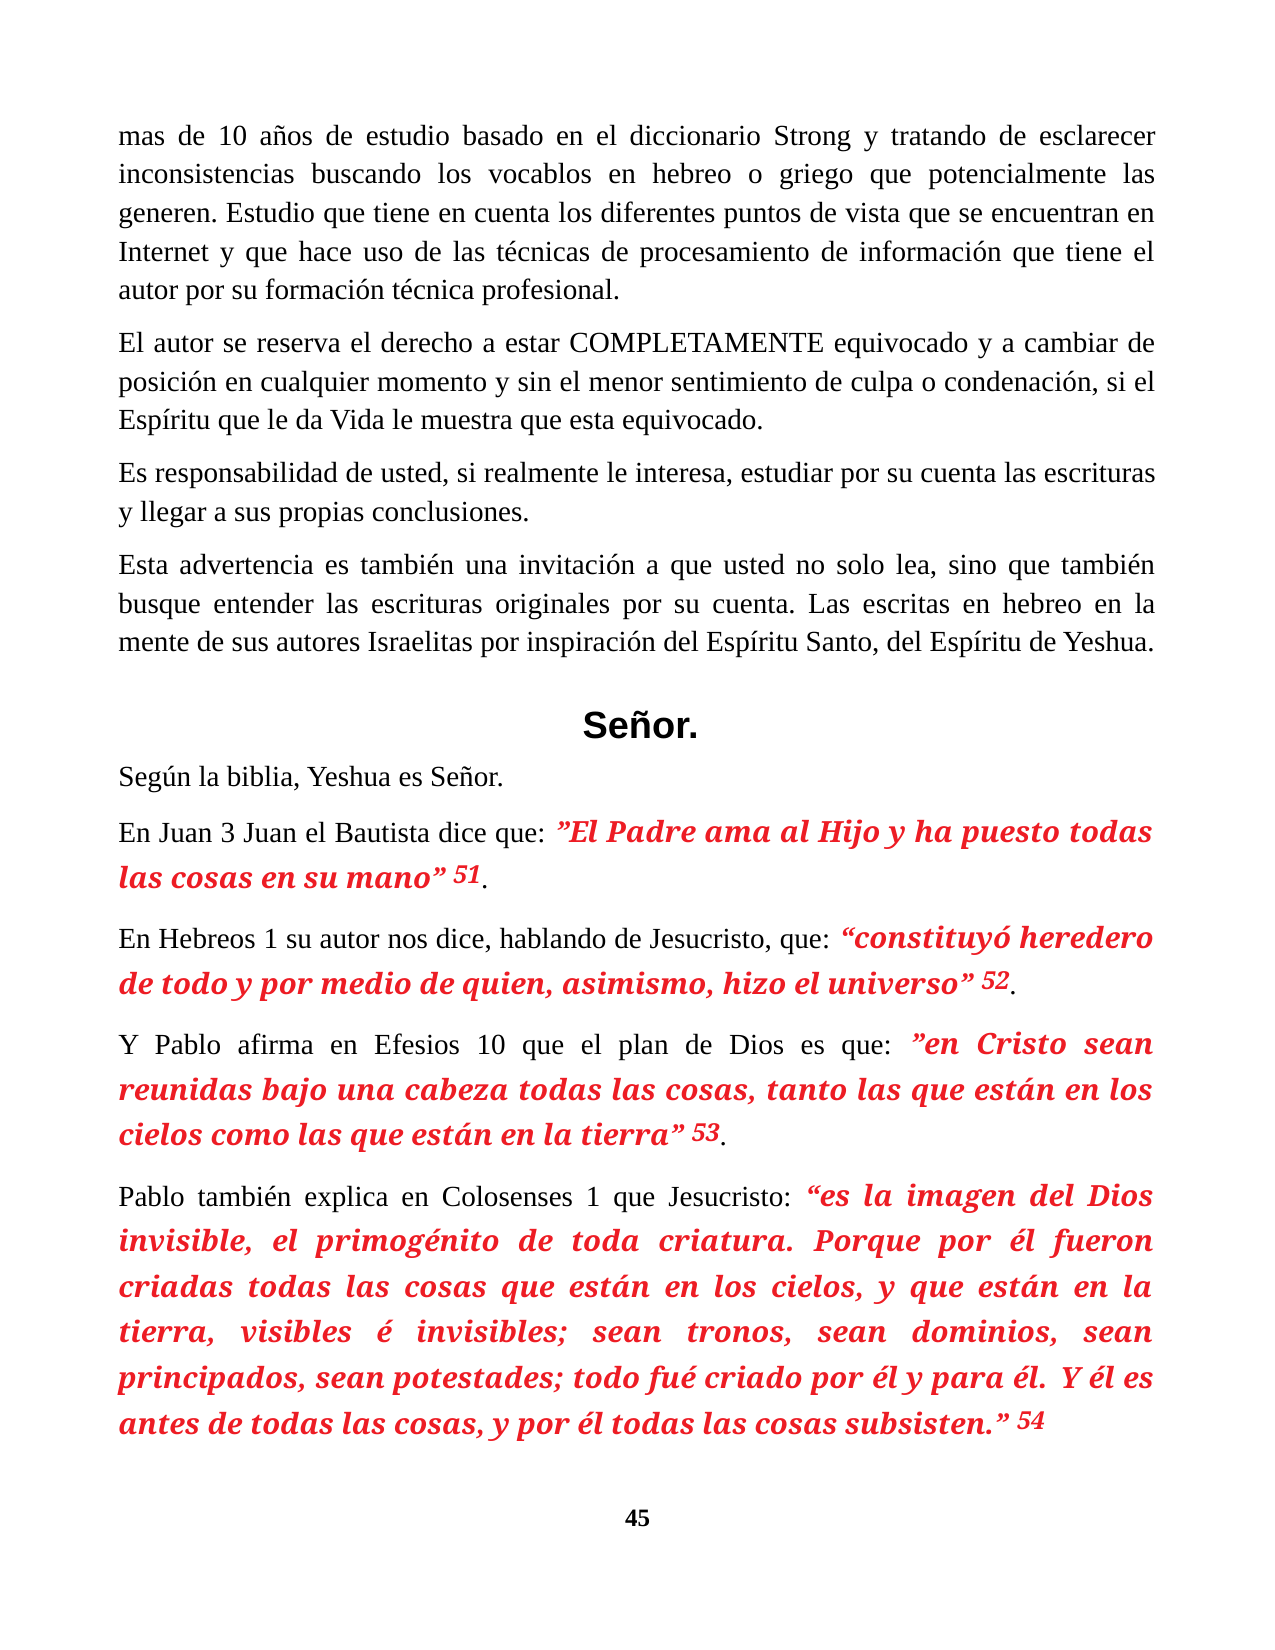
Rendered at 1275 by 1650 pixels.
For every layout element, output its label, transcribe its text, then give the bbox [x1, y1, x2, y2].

text El autor se reserva el derecho a estar COMPLETAMENTE equivocado y a cambiar de posición en cualquier momento y sin el menor sentimiento de culpa o condenación, si el Espíritu que le da Vida le muestra que esta equivocado. [118, 325, 1157, 436]
text mas de 10 años de estudio basado en el diccionario Strong y tratando de esclarecer inconsistencias buscando los vocablos en hebreo o griego que potencialmente las generen. Estudio que tiene en cuenta los diferentes puntos de vista que se encuentran en Internet y que hace uso de las técnicas de procesamiento de información que tiene el autor por su formación técnica profesional. [118, 118, 1157, 306]
text Esta advertencia es también una invitación a que usted no solo lea, sino que también busque entender las escrituras originales por su cuenta. Las escritas en hebreo en la mente de sus autores Israelitas por inspiración del Espíritu Santo, del Espíritu de Yeshua. [118, 547, 1157, 658]
text Pablo también explica en Colosenses 1 que Jesucristo: “es la imagen del Dios invisible, el primogénito de toda criatura. Porque por él fueron criadas todas las cosas que están en los cielos, y que están en la tierra, visibles é invisibles; sean tronos, sean dominios, sean principados, sean potestades; todo fué criado por él y para él. Y él es antes de todas las cosas, y por él todas las cosas subsisten.” [118, 1175, 1157, 1443]
subtitle Señor. [124, 702, 1157, 746]
text En Juan 3 Juan el Bautista dice que: ”El Padre ama al Hijo y ha puesto todas las cosas en su mano” . [118, 812, 1157, 897]
text En Hebreos 1 su autor nos dice, hablando de Jesucristo, que: “constituyó heredero de todo y por medio de quien, asimismo, hizo el universo” . [118, 918, 1157, 1003]
text Y Pablo afirma en Efesios 10 que el plan de Dios es que: ”en Cristo sean reunidas bajo una cabeza todas las cosas, tanto las que están en los cielos como las que están en la tierra” . [118, 1023, 1157, 1154]
text Según la biblia, Yeshua es Señor. [118, 759, 1157, 792]
text Es responsabilidad de usted, si realmente le interesa, estudiar por su cuenta las escrituras y llegar a sus propias conclusiones. [118, 456, 1157, 528]
